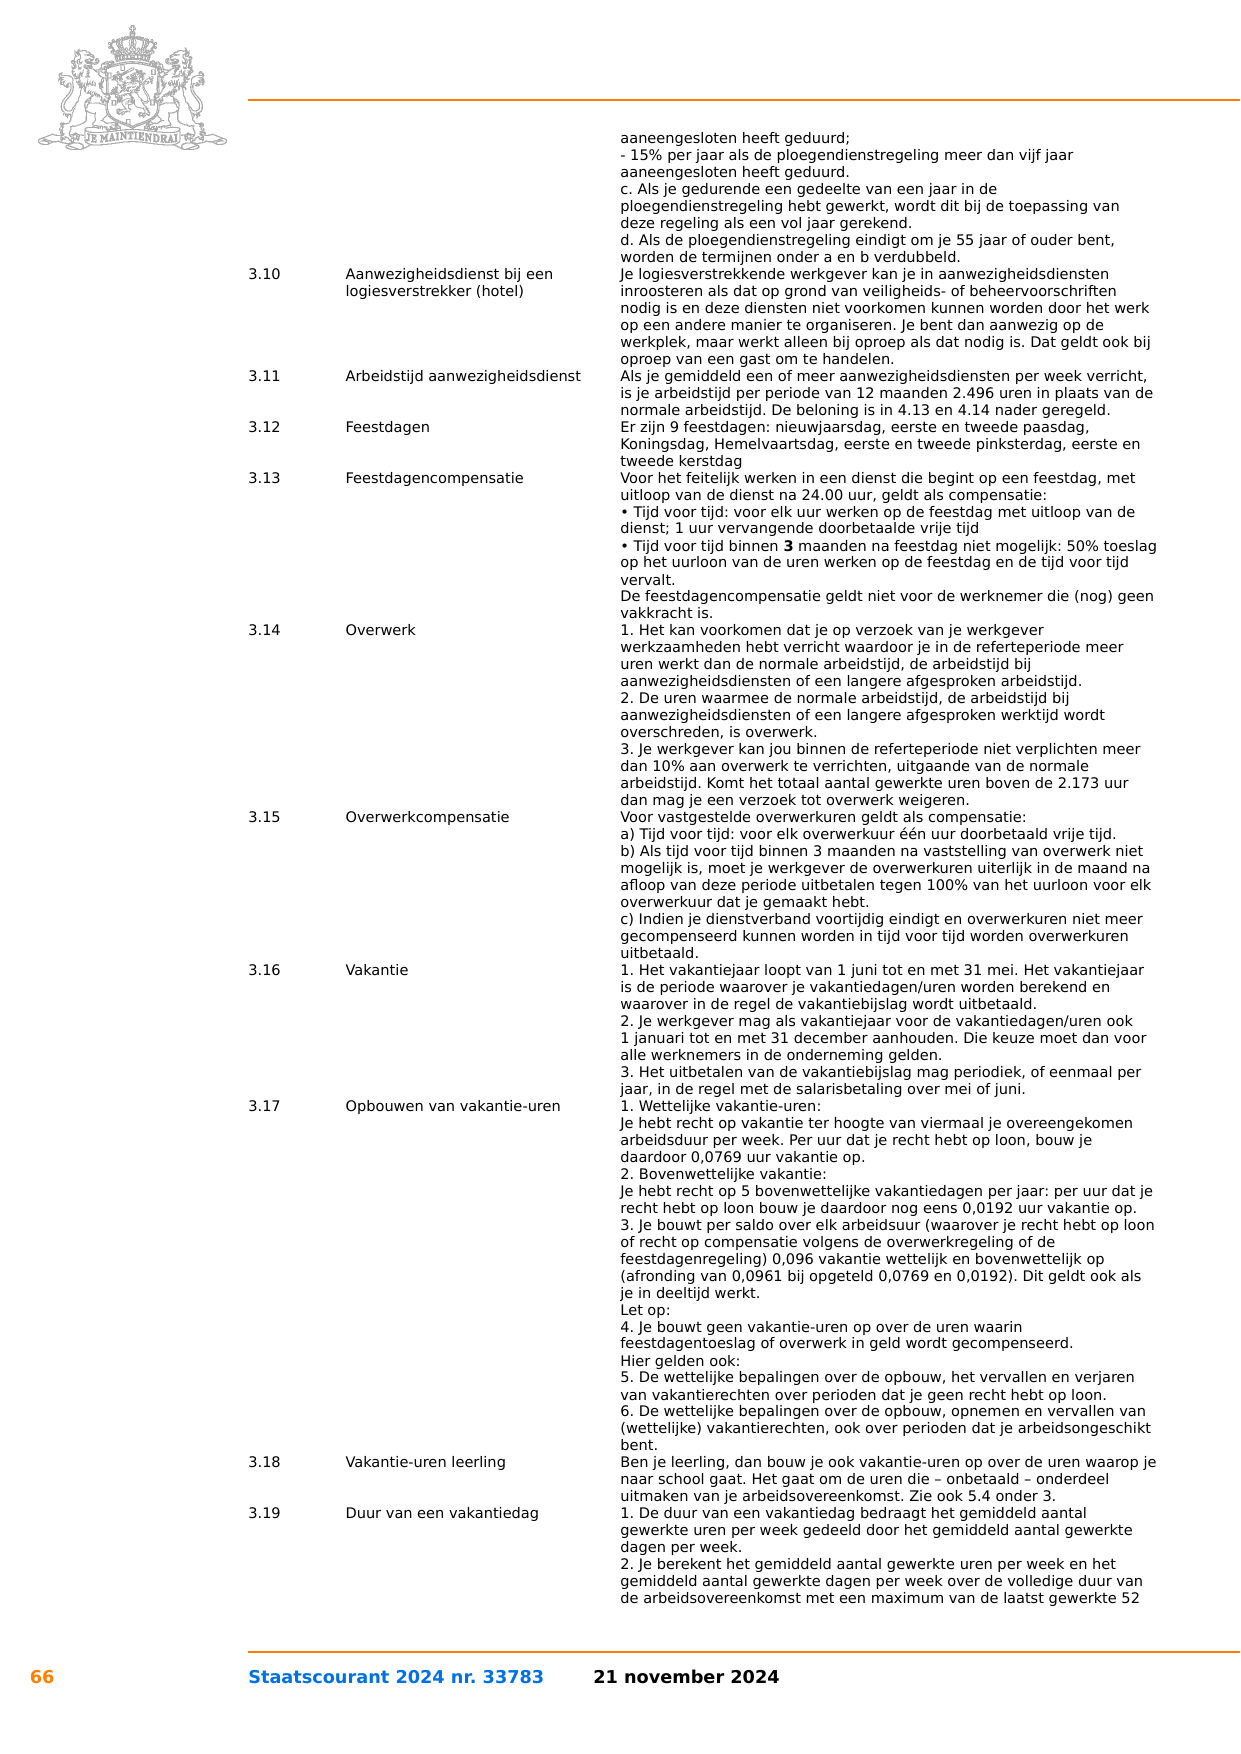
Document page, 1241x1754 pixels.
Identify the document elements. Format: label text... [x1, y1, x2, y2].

table_cell Aanwezigheidsdienst bij een logiesverstrekker (hotel) [340, 266, 614, 368]
table_cell 1. Wettelijke vakantie-uren: Je hebt recht op vakantie ter hoogte van viermaal je overeengekomen arbeidsduur per week. Per uur dat je recht hebt op loon, bouw je daardoor 0,0769 uur vakantie op. 2. Bovenwettelijke vakantie: Je hebt recht op 5 bovenwettelijke vakantiedagen per jaar: per uur dat je recht hebt op loon bouw je daardoor nog eens 0,0192 uur vakantie op. 3. Je bouwt per saldo over elk arbeidsuur (waarover je recht hebt op loon of recht op compensatie volgens de overwerkregeling of de feestdagenregeling) 0,096 vakantie wettelijk en bovenwettelijk op (afronding van 0,0961 bij opgeteld 0,0769 en 0,0192). Dit geldt ook als je in deeltijd werkt. Let op: 4. Je bouwt geen vakantie-uren op over de uren waarin feestdagentoeslag of overwerk in geld wordt gecompenseerd. Hier gelden ook: 5. De wettelijke bepalingen over de opbouw, het vervallen en verjaren van vakantierechten over perioden dat je geen recht hebt op loon. 6. De wettelijke bepalingen over de opbouw, opnemen en vervallen van (wettelijke) vakantierechten, ook over perioden dat je arbeidsongeschikt bent. [614, 1098, 1163, 1454]
table_cell 3.14 [248, 622, 339, 809]
table_cell aaneengesloten heeft geduurd; - 15% per jaar als de ploegendienstregeling meer dan vijf jaar aaneengesloten heeft geduurd. c. Als je gedurende een gedeelte van een jaar in de ploegendienstregeling hebt gewerkt, wordt dit bij de toepassing van deze regeling als een vol jaar gerekend. d. Als de ploegendienstregeling eindigt om je 55 jaar of ouder bent, worden de termijnen onder a en b verdubbeld. [614, 130, 1163, 266]
table_cell Overwerk [340, 622, 614, 809]
table_cell 3.12 [248, 419, 339, 469]
table_cell 3.18 [248, 1454, 339, 1505]
table_cell 3.10 [248, 266, 339, 368]
table_cell Vakantie-uren leerling [340, 1454, 614, 1505]
table_cell Voor vastgestelde overwerkuren geldt als compensatie: a) Tijd voor tijd: voor elk overwerkuur één uur doorbetaald vrije tijd. b) Als tijd voor tijd binnen 3 maanden na vaststelling van overwerk niet mogelijk is, moet je werkgever de overwerkuren uiterlijk in de maand na afloop van deze periode uitbetalen tegen 100% van het uurloon voor elk overwerkuur dat je gemaakt hebt. c) Indien je dienstverband voortijdig eindigt en overwerkuren niet meer gecompenseerd kunnen worden in tijd voor tijd worden overwerkuren uitbetaald. [614, 809, 1163, 962]
table_cell 3.11 [248, 368, 339, 418]
table_cell Overwerkcompensatie [340, 809, 614, 962]
table_cell [248, 130, 339, 266]
table_cell Als je gemiddeld een of meer aanwezigheidsdiensten per week verricht, is je arbeidstijd per periode van 12 maanden 2.496 uren in plaats van de normale arbeidstijd. De beloning is in 4.13 en 4.14 nader geregeld. [614, 368, 1163, 418]
table_cell Duur van een vakantiedag [340, 1505, 614, 1607]
table_cell 3.16 [248, 962, 339, 1098]
table_cell Er zijn 9 feestdagen: nieuwjaarsdag, eerste en tweede paasdag, Koningsdag, Hemelvaartsdag, eerste en tweede pinksterdag, eerste en tweede kerstdag [614, 419, 1163, 469]
table_cell 3.19 [248, 1505, 339, 1607]
table_cell Arbeidstijd aanwezigheidsdienst [340, 368, 614, 418]
table_cell 3.15 [248, 809, 339, 962]
table_cell Voor het feitelijk werken in een dienst die begint op een feestdag, met uitloop van de dienst na 24.00 uur, geldt als compensatie: • Tijd voor tijd: voor elk uur werken op de feestdag met uitloop van de dienst; 1 uur vervangende doorbetaalde vrije tijd • Tijd voor tijd binnen 3 maanden na feestdag niet mogelijk: 50% toeslag op het uurloon van de uren werken op de feestdag en de tijd voor tijd vervalt. De feestdagencompensatie geldt niet voor de werknemer die (nog) geen vakkracht is. [614, 470, 1163, 622]
table_cell Feestdagencompensatie [340, 470, 614, 622]
table_cell 1. Het kan voorkomen dat je op verzoek van je werkgever werkzaamheden hebt verricht waardoor je in de referteperiode meer uren werkt dan de normale arbeidstijd, de arbeidstijd bij aanwezigheidsdiensten of een langere afgesproken arbeidstijd. 2. De uren waarmee de normale arbeidstijd, de arbeidstijd bij aanwezigheidsdiensten of een langere afgesproken werktijd wordt overschreden, is overwerk. 3. Je werkgever kan jou binnen de referteperiode niet verplichten meer dan 10% aan overwerk te verrichten, uitgaande van de normale arbeidstijd. Komt het totaal aantal gewerkte uren boven de 2.173 uur dan mag je een verzoek tot overwerk weigeren. [614, 622, 1163, 809]
table_cell Ben je leerling, dan bouw je ook vakantie-uren op over de uren waarop je naar school gaat. Het gaat om de uren die – onbetaald – onderdeel uitmaken van je arbeidsovereenkomst. Zie ook 5.4 onder 3. [614, 1454, 1163, 1505]
table_cell Je logiesverstrekkende werkgever kan je in aanwezigheidsdiensten inroosteren als dat op grond van veiligheids- of beheervoorschriften nodig is en deze diensten niet voorkomen kunnen worden door het werk op een andere manier te organiseren. Je bent dan aanwezig op de werkplek, maar werkt alleen bij oproep als dat nodig is. Dat geldt ook bij oproep van een gast om te handelen. [614, 266, 1163, 368]
table_cell 3.17 [248, 1098, 339, 1454]
table_cell [340, 130, 614, 266]
table_cell 1. Het vakantiejaar loopt van 1 juni tot en met 31 mei. Het vakantiejaar is de periode waarover je vakantiedagen/uren worden berekend en waarover in de regel de vakantiebijslag wordt uitbetaald. 2. Je werkgever mag als vakantiejaar voor de vakantiedagen/uren ook 1 januari tot en met 31 december aanhouden. Die keuze moet dan voor alle werknemers in de onderneming gelden. 3. Het uitbetalen van de vakantiebijslag mag periodiek, of eenmaal per jaar, in de regel met de salarisbetaling over mei of juni. [614, 962, 1163, 1098]
table_cell Vakantie [340, 962, 614, 1098]
table_cell 1. De duur van een vakantiedag bedraagt het gemiddeld aantal gewerkte uren per week gedeeld door het gemiddeld aantal gewerkte dagen per week. 2. Je berekent het gemiddeld aantal gewerkte uren per week en het gemiddeld aantal gewerkte dagen per week over de volledige duur van de arbeidsovereenkomst met een maximum van de laatst gewerkte 52 [614, 1505, 1163, 1607]
table_cell Feestdagen [340, 419, 614, 469]
picture [38, 25, 227, 150]
table_cell Opbouwen van vakantie-uren [340, 1098, 614, 1454]
table_cell 3.13 [248, 470, 339, 622]
